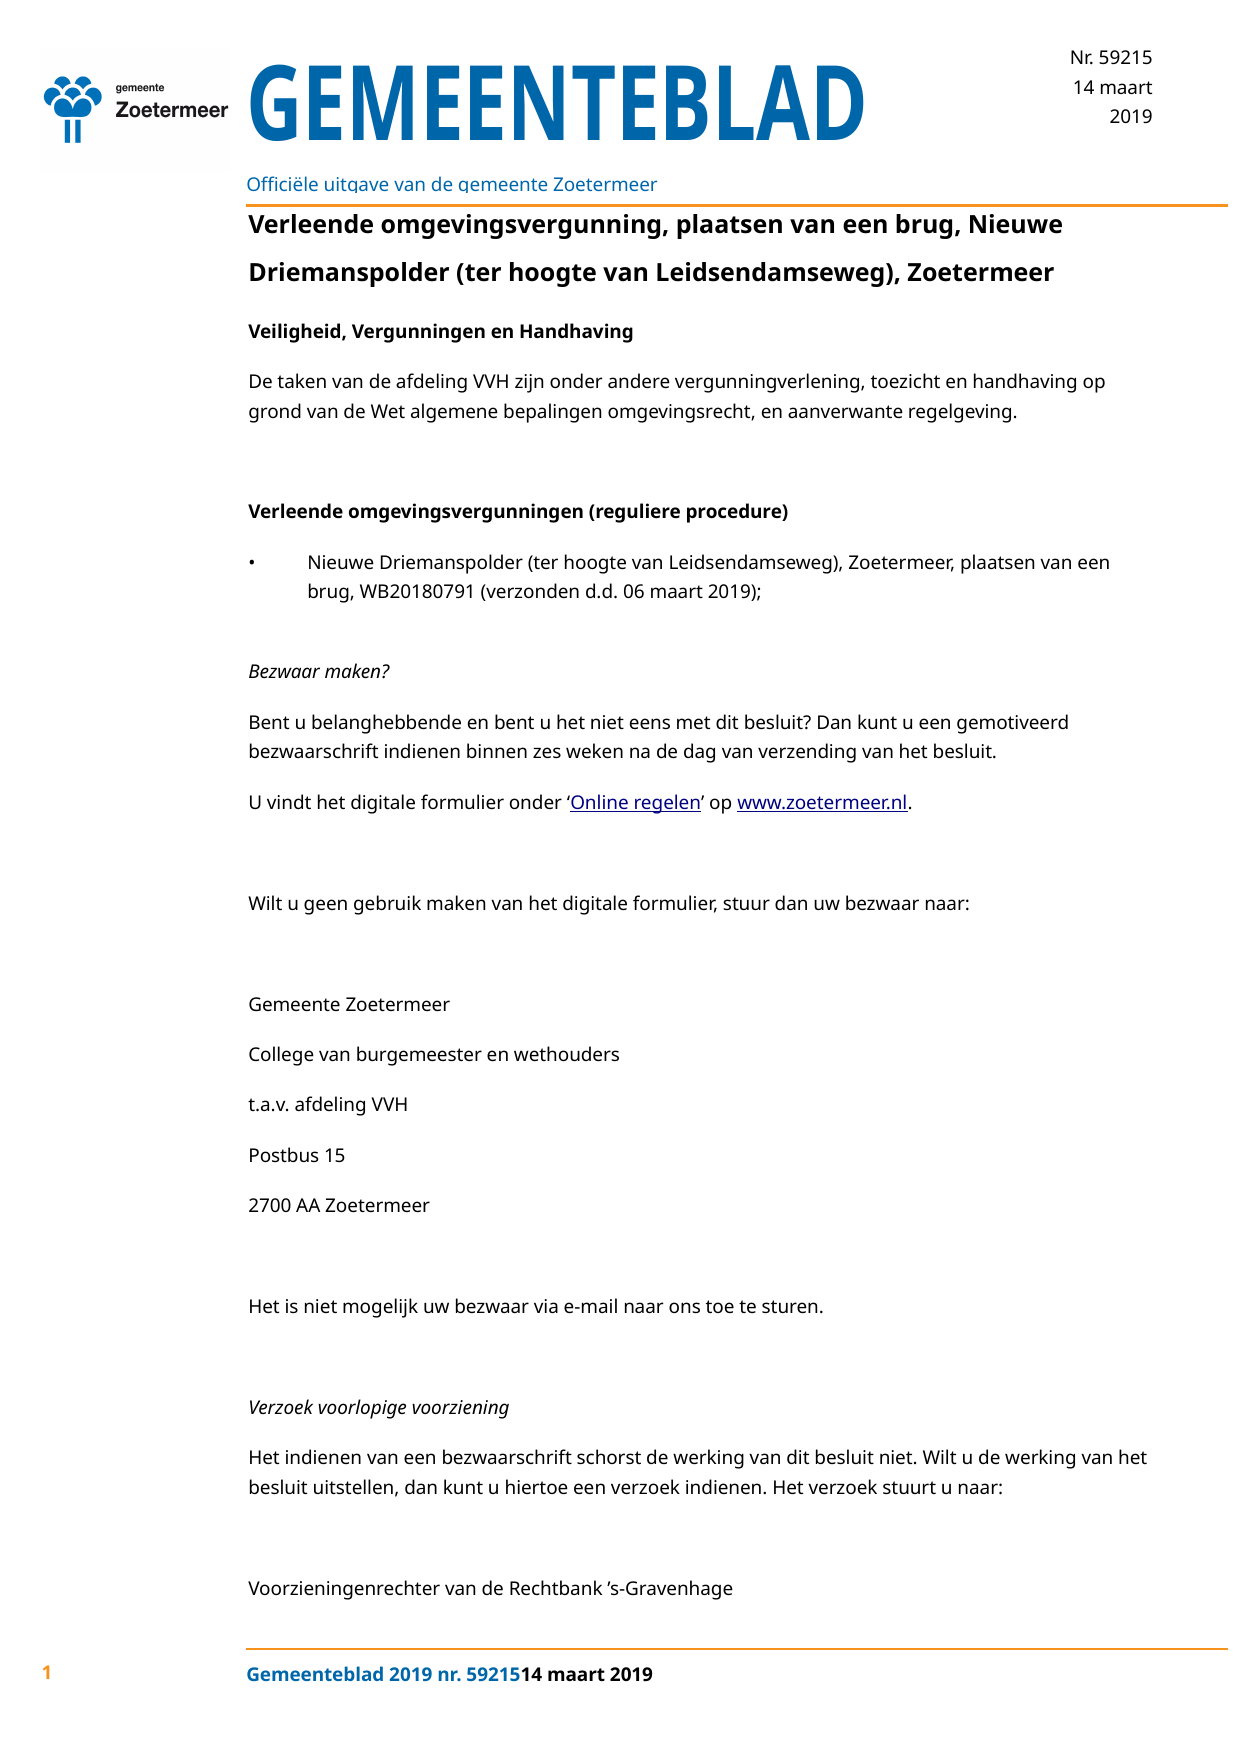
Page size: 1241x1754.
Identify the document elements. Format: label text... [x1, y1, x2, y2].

text Bezwaar maken? [248, 659, 1152, 684]
text Het indienen van een bezwaarschrift schorst de werking van dit besluit niet. Wilt u de werking van het besluit uitstellen, dan kunt u hiertoe een verzoek indienen. Het verzoek stuurt u naar: [248, 1444, 1152, 1500]
text U vindt het digitale formulier onder ‘Online regelen’ op www.zoetermeer.nl. [248, 789, 1152, 815]
text Veiligheid, Vergunningen en Handhaving [248, 318, 1152, 344]
text Voorzieningenrechter van de Rechtbank ’s-Gravenhage [248, 1575, 1152, 1601]
text Het is niet mogelijk uw bezwaar via e-mail naar ons toe te sturen. [248, 1293, 1152, 1319]
text De taken van de afdeling VVH zijn onder andere vergunningverlening, toezicht en handhaving op grond van de Wet algemene bepalingen omgevingsrecht, en aanverwante regelgeving. [248, 368, 1152, 424]
list Nieuwe Driemanspolder (ter hoogte van Leidsendamseweg), Zoetermeer, plaatsen van een brug, WB20180791 (verzonden d.d. 06 maart 2019); [248, 549, 1152, 604]
text Postbus 15 [248, 1142, 1152, 1168]
text t.a.v. afdeling VVH [248, 1092, 1152, 1117]
text College van burgemeester en wethouders [248, 1041, 1152, 1067]
text Gemeente Zoetermeer [248, 991, 1152, 1017]
picture [41, 47, 231, 172]
text 2700 AA Zoetermeer [248, 1192, 1152, 1218]
text Bent u belanghebbende en bent u het niet eens met dit besluit? Dan kunt u een gemotiveerd bezwaarschrift indienen binnen zes weken na de dag van verzending van het besluit. [248, 709, 1152, 764]
text Verleende omgevingsvergunning, plaatsen van een brug, Nieuwe Driemanspolder (ter hoogte van Leidsendamseweg), Zoetermeer [248, 207, 1152, 288]
text Verzoek voorlopige voorziening [248, 1394, 1152, 1420]
text Verleende omgevingsvergunningen (reguliere procedure) [248, 499, 1152, 524]
text Wilt u geen gebruik maken van het digitale formulier, stuur dan uw bezwaar naar: [248, 890, 1152, 916]
